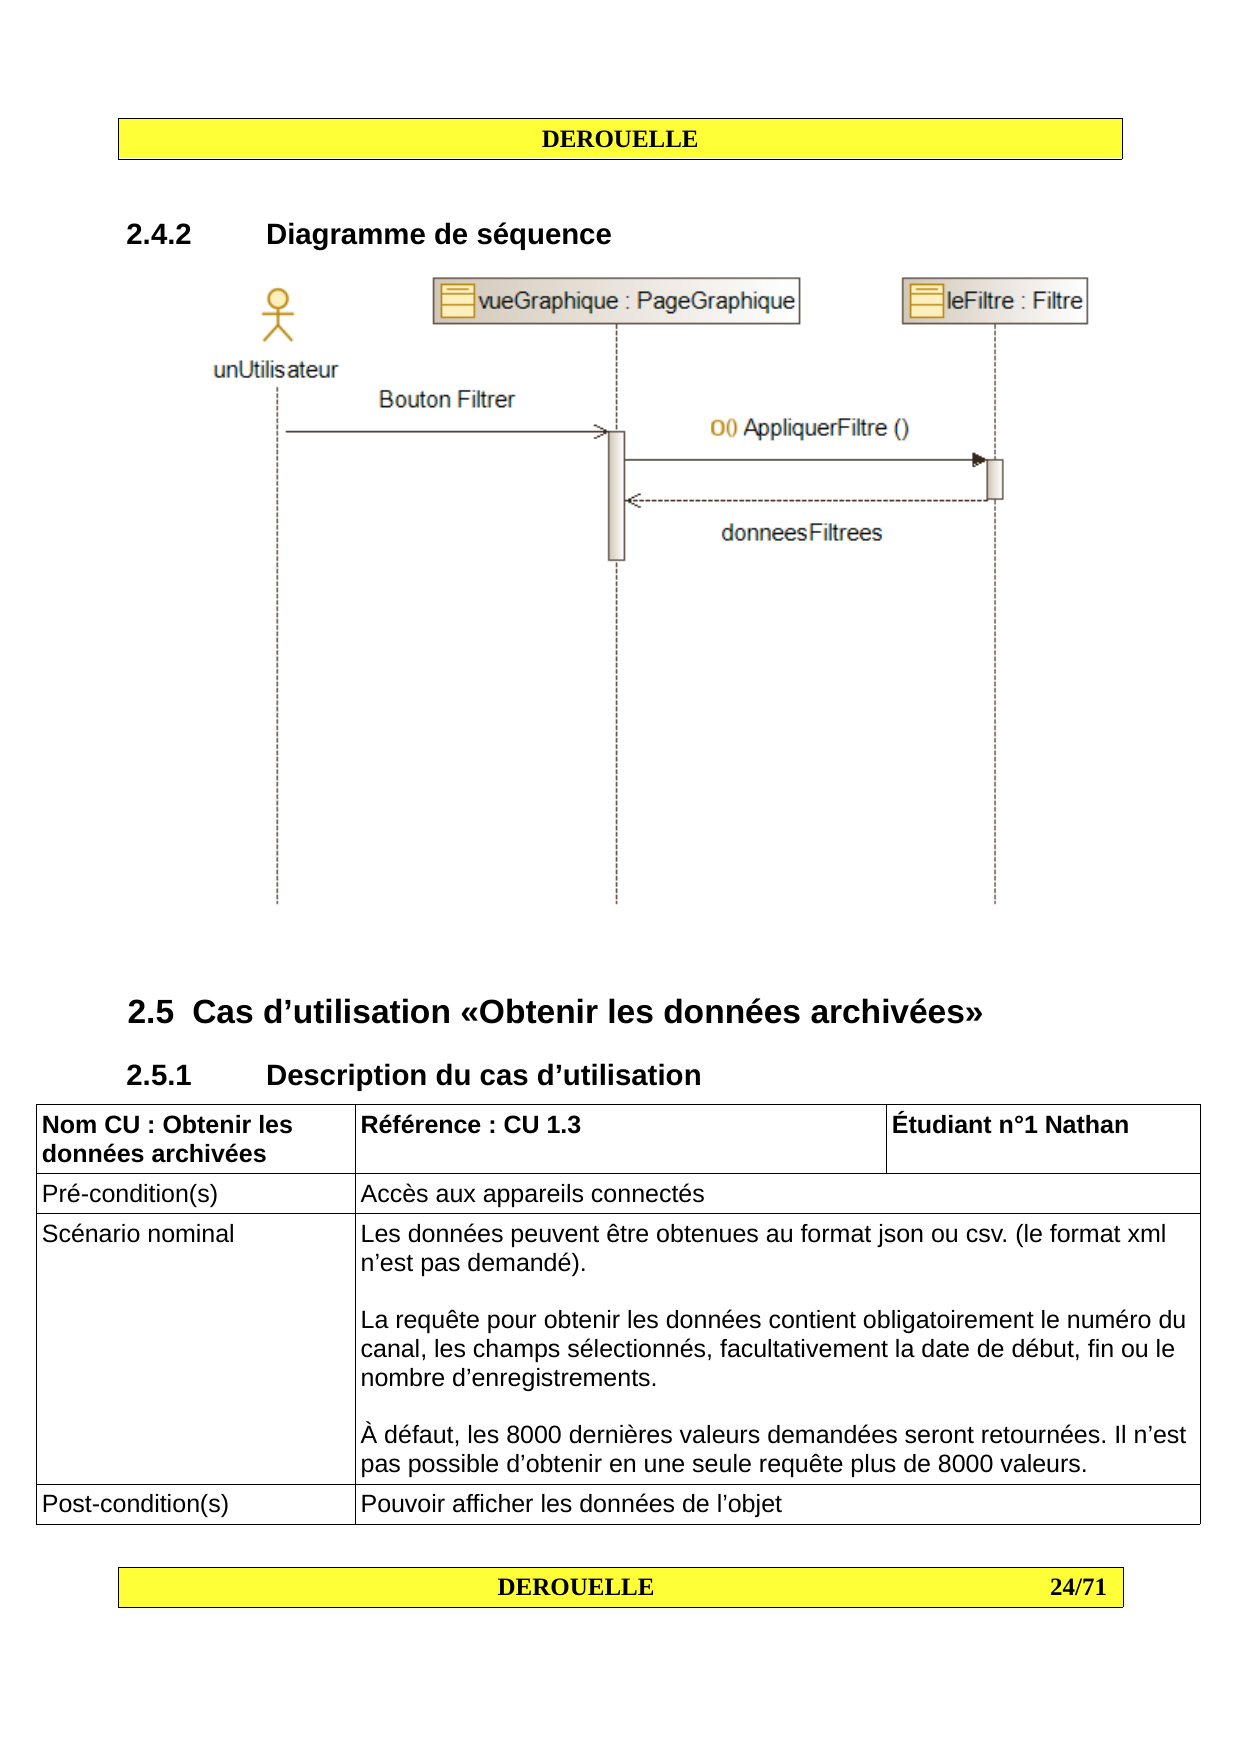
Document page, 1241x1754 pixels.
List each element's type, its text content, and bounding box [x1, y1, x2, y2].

table_cell Pré-condition(s) [37, 1174, 355, 1213]
table_cell Post-condition(s) [37, 1485, 355, 1524]
table_header Référence : CU 1.3 [356, 1105, 886, 1173]
table_cell Accès aux appareils connectés [356, 1174, 1200, 1213]
table_cell Scénario nominal [37, 1214, 355, 1484]
table_cell Les données peuvent être obtenues au format json ou csv. (le format xml n’est pas demandé). La requête pour obtenir les données contient obligatoirement le numéro du canal, les champs sélectionnés, facultativement la date de début, fin ou le nombre d’enregistrements. À défaut, les 8000 dernières valeurs demandées seront retournées. Il n’est pas possible d’obtenir en une seule requête plus de 8000 valeurs. [356, 1214, 1200, 1484]
subtitle Description du cas d’utilisation [118, 1058, 1122, 1091]
table_cell Pouvoir afficher les données de l’objet [356, 1485, 1200, 1524]
subtitle Cas d’utilisation «Obtenir les données archivées» [118, 992, 1122, 1031]
table_header Nom CU : Obtenir les données archivées [37, 1105, 355, 1173]
subtitle Diagramme de séquence [118, 217, 1122, 251]
table_header Étudiant n°1 Nathan [887, 1105, 1200, 1173]
picture [136, 263, 1104, 920]
